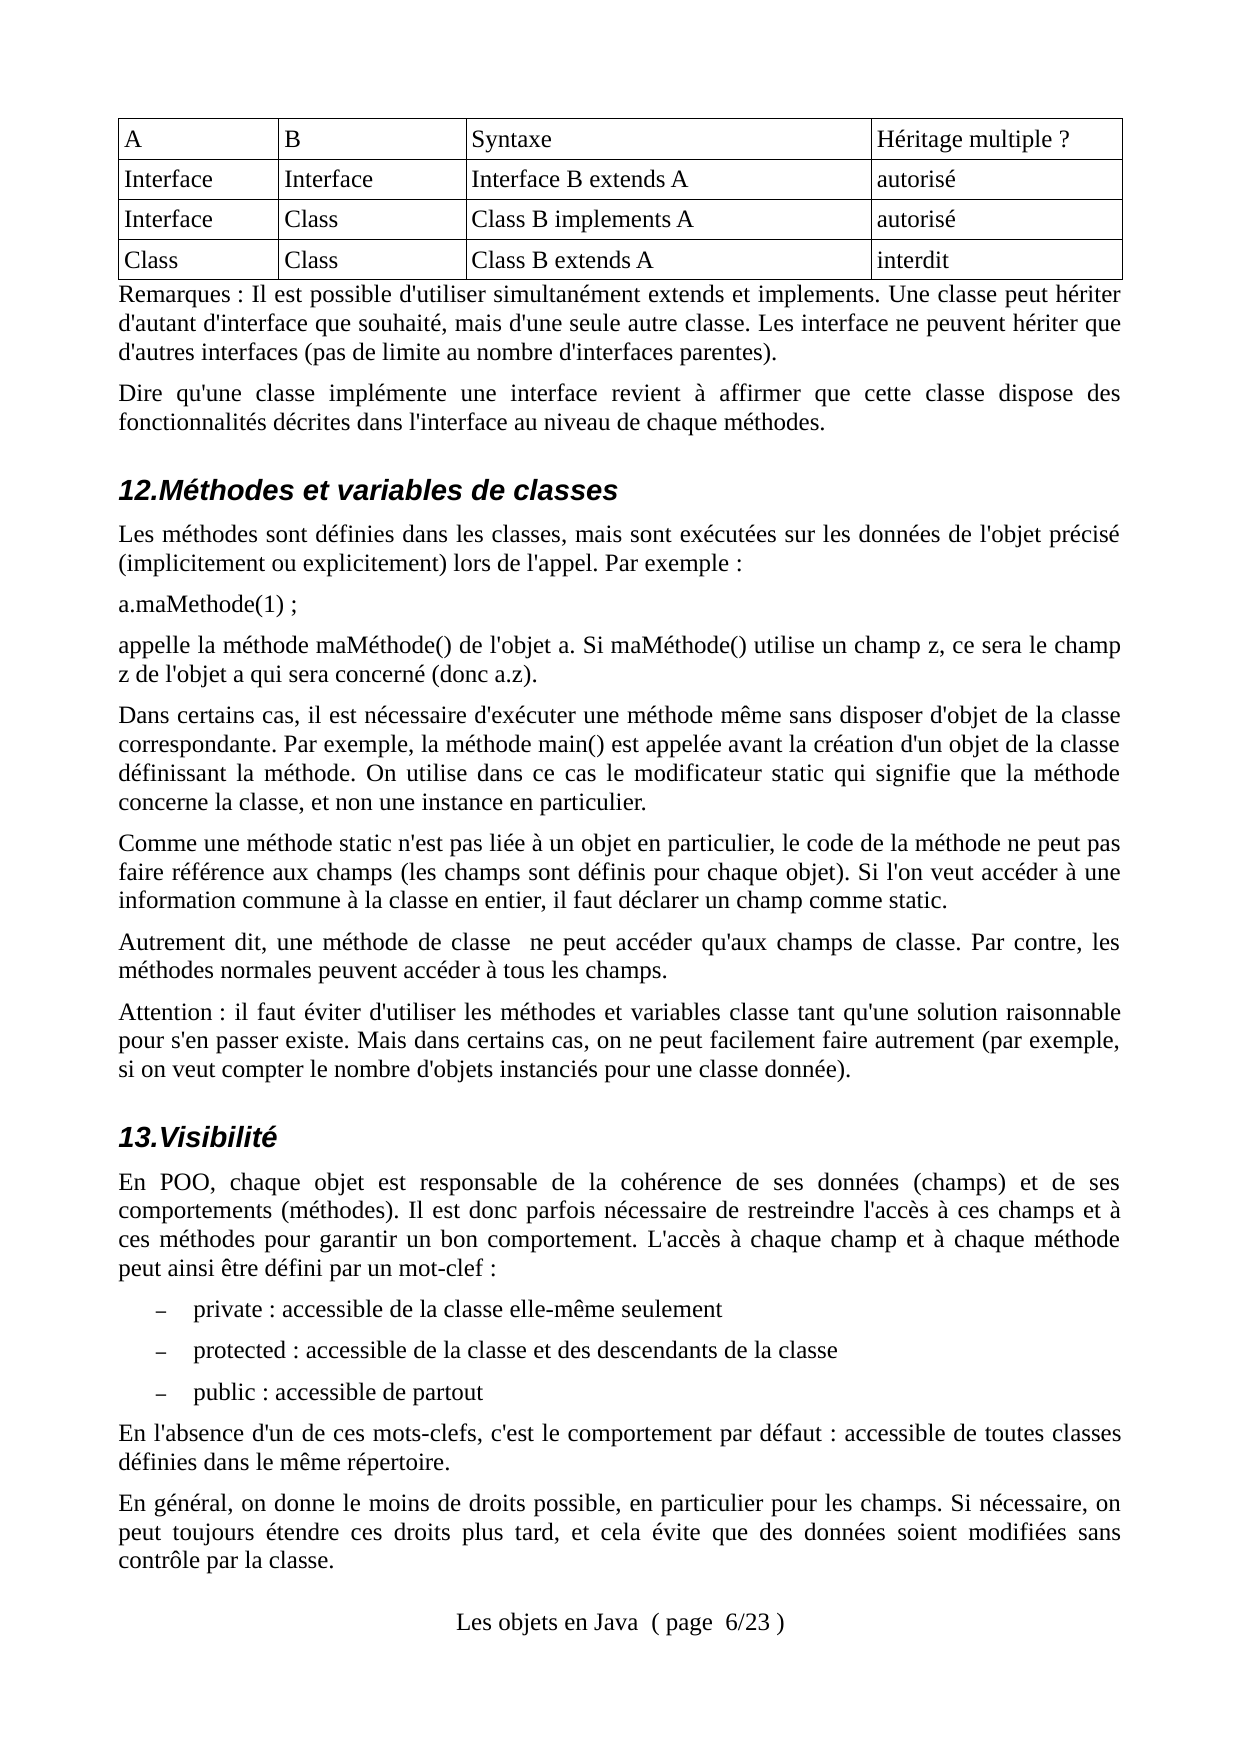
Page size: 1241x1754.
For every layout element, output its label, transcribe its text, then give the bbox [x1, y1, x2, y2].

table_cell Interface B extends A [467, 160, 871, 199]
text Comme une méthode static n'est pas liée à un objet en particulier, le code de la méthode ne peut pas faire référence aux champs (les champs sont définis pour chaque objet). Si l'on veut accéder à une information commune à la classe en entier, il faut déclarer un champ comme static. [118, 828, 1122, 914]
table_header A [119, 119, 278, 158]
text Autrement dit, une méthode de classe ne peut accéder qu'aux champs de classe. Par contre, les méthodes normales peuvent accéder à tous les champs. [118, 927, 1122, 984]
text En POO, chaque objet est responsable de la cohérence de ses données (champs) et de ses comportements (méthodes). Il est donc parfois nécessaire de restreindre l'accès à ces champs et à ces méthodes pour garantir un bon comportement. L'accès à chaque champ et à chaque méthode peut ainsi être défini par un mot-clef : [118, 1167, 1122, 1282]
table_cell Interface [119, 160, 278, 199]
text Attention : il faut éviter d'utiliser les méthodes et variables classe tant qu'une solution raisonnable pour s'en passer existe. Mais dans certains cas, on ne peut facilement faire autrement (par exemple, si on veut compter le nombre d'objets instanciés pour une classe donnée). [118, 997, 1122, 1083]
table_cell Interface [119, 200, 278, 239]
table_header Syntaxe [467, 119, 871, 158]
subtitle Visibilité [118, 1121, 1122, 1154]
table_cell autorisé [872, 200, 1122, 239]
table_cell Class B implements A [467, 200, 871, 239]
text appelle la méthode maMéthode() de l'objet a. Si maMéthode() utilise un champ z, ce sera le champ z de l'objet a qui sera concerné (donc a.z). [118, 631, 1122, 688]
list private : accessible de la classe elle-même seulement [156, 1294, 1122, 1323]
text Les méthodes sont définies dans les classes, mais sont exécutées sur les données de l'objet précisé (implicitement ou explicitement) lors de l'appel. Par exemple : [118, 519, 1122, 577]
subtitle Méthodes et variables de classes [118, 473, 1122, 507]
table_cell Class B extends A [467, 240, 871, 279]
text Dire qu'une classe implémente une interface revient à affirmer que cette classe dispose des fonctionnalités décrites dans l'interface au niveau de chaque méthodes. [118, 378, 1122, 436]
table_cell interdit [872, 240, 1122, 279]
table_cell Class [279, 200, 466, 239]
table_cell autorisé [872, 160, 1122, 199]
text En l'absence d'un de ces mots-clefs, c'est le comportement par défaut : accessible de toutes classes définies dans le même répertoire. [118, 1418, 1122, 1475]
table_cell Interface [279, 160, 466, 199]
table_cell Class [279, 240, 466, 279]
table_cell Class [119, 240, 278, 279]
list public : accessible de partout [156, 1377, 1122, 1405]
text Remarques : Il est possible d'utiliser simultanément extends et implements. Une classe peut hériter d'autant d'interface que souhaité, mais d'une seule autre classe. Les interface ne peuvent hériter que d'autres interfaces (pas de limite au nombre d'interfaces parentes). [118, 280, 1122, 366]
text Dans certains cas, il est nécessaire d'exécuter une méthode même sans disposer d'objet de la classe correspondante. Par exemple, la méthode main() est appelée avant la création d'un objet de la classe définissant la méthode. On utilise dans ce cas le modificateur static qui signifie que la méthode concerne la classe, et non une instance en particulier. [118, 701, 1122, 816]
list protected : accessible de la classe et des descendants de la classe [156, 1335, 1122, 1364]
text a.maMethode(1) ; [118, 589, 1122, 618]
text En général, on donne le moins de droits possible, en particulier pour les champs. Si nécessaire, on peut toujours étendre ces droits plus tard, et cela évite que des données soient modifiées sans contrôle par la classe. [118, 1488, 1122, 1574]
table_header B [279, 119, 466, 158]
table_header Héritage multiple ? [872, 119, 1122, 158]
